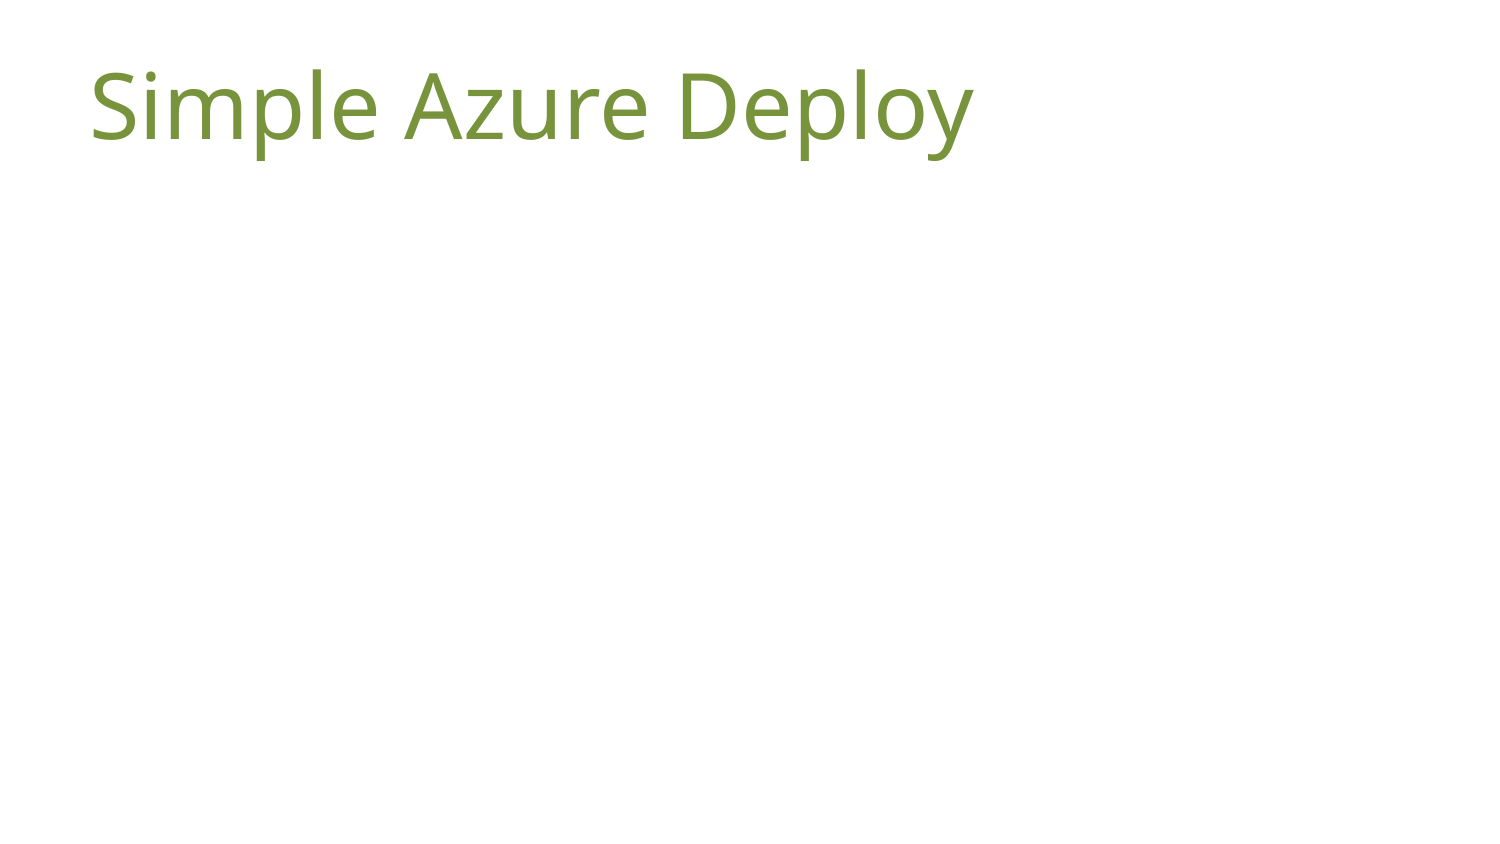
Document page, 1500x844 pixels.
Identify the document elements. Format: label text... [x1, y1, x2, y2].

title Simple Azure Deploy [75, 33, 1425, 175]
